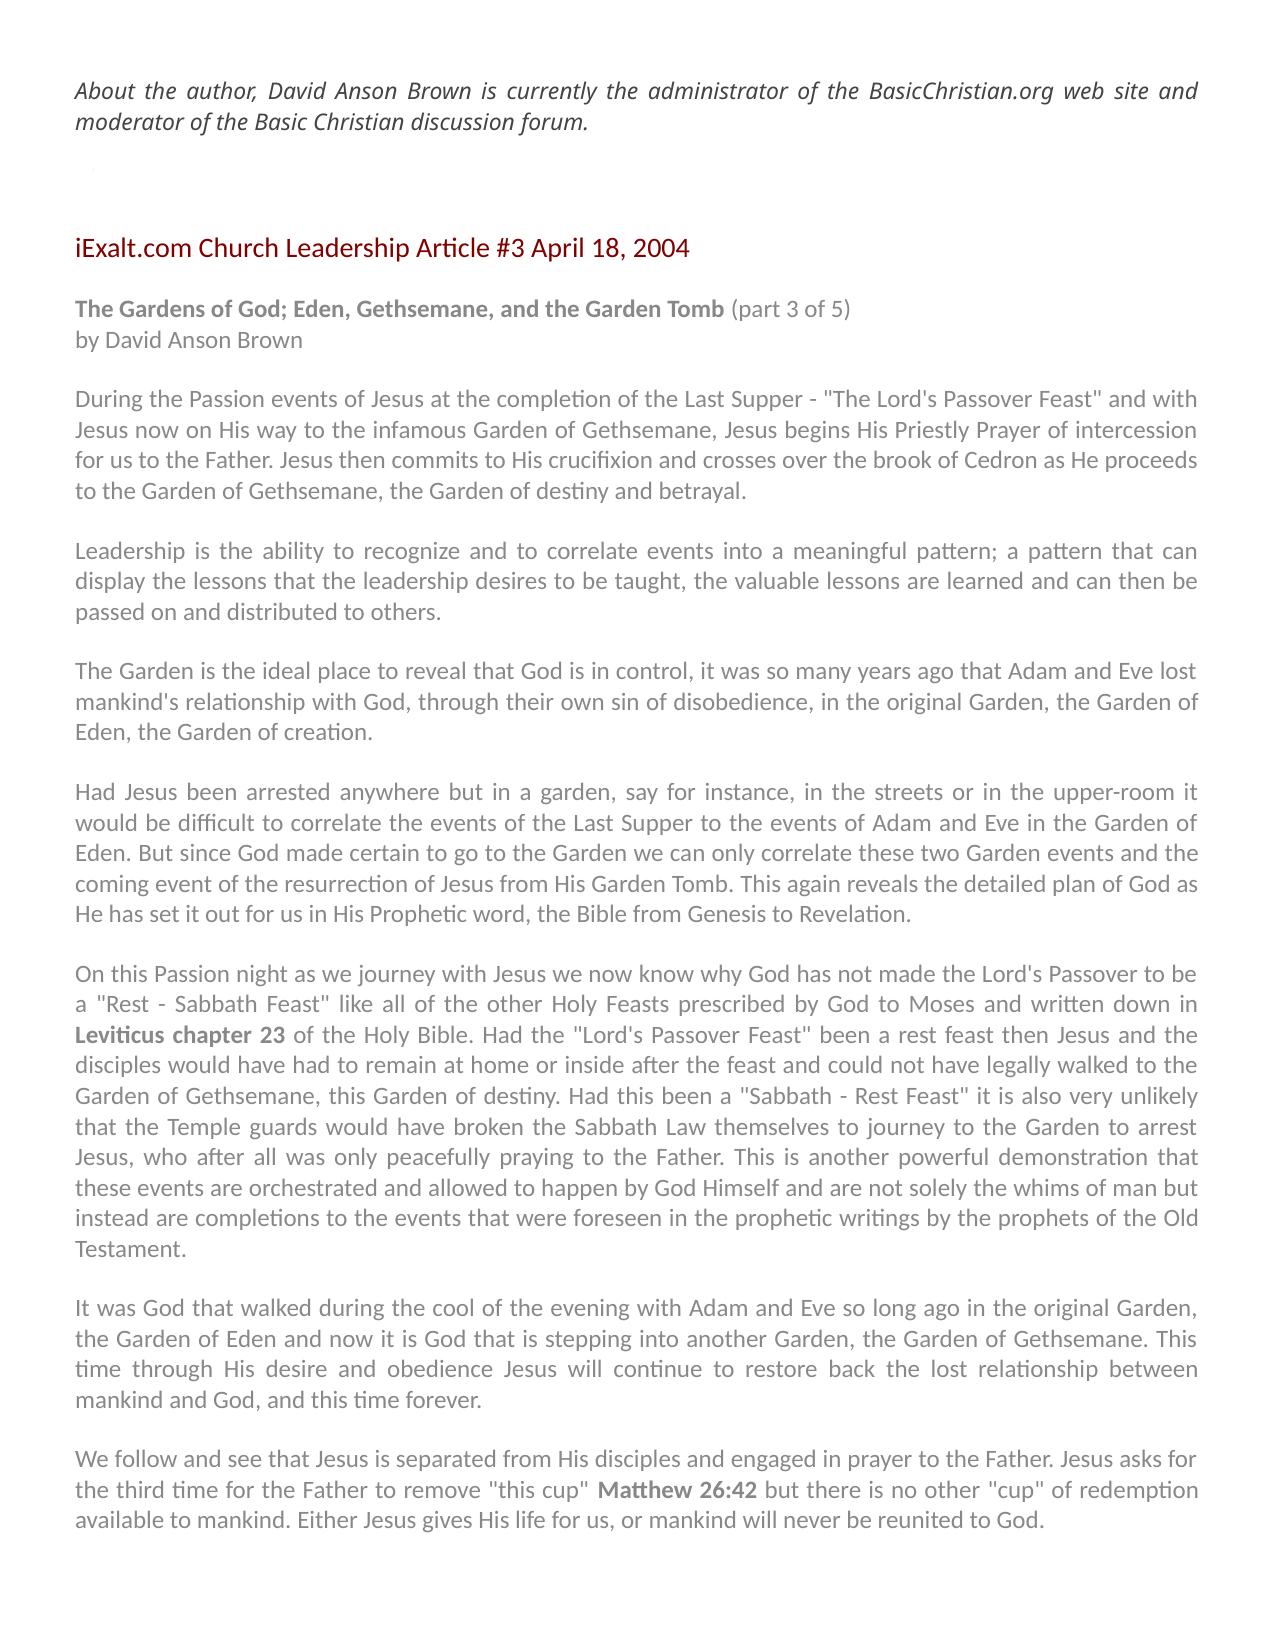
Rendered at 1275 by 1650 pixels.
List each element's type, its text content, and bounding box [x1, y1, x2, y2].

text About the author, David Anson Brown is currently the administrator of the BasicChristian.org web site and moderator of the Basic Christian discussion forum. [75, 75, 1200, 137]
text During the Passion events of Jesus at the completion of the Last Supper - "The Lord's Passover Feast" and with Jesus now on His way to the infamous Garden of Gethsemane, Jesus begins His Priestly Prayer of intercession for us to the Father. Jesus then commits to His crucifixion and crosses over the brook of Cedron as He proceeds to the Garden of Gethsemane, the Garden of destiny and betrayal. [75, 383, 1200, 506]
text It was God that walked during the cool of the evening with Adam and Eve so long ago in the original Garden, the Garden of Eden and now it is God that is stepping into another Garden, the Garden of Gethsemane. This time through His desire and obedience Jesus will continue to restore back the lost relationship between mankind and God, and this time forever. [75, 1292, 1200, 1414]
text The Garden is the ideal place to reveal that God is in control, it was so many years ago that Adam and Eve lost mankind's relationship with God, through their own sin of disobedience, in the original Garden, the Garden of Eden, the Garden of creation. [75, 656, 1200, 747]
text Leadership is the ability to recognize and to correlate events into a meaningful pattern; a pattern that can display the lessons that the leadership desires to be taught, the valuable lessons are learned and can then be passed on and distributed to others. [75, 535, 1200, 626]
text The Gardens of God; Eden, Gethsemane, and the Garden Tomb (part 3 of 5) by David Anson Brown [75, 293, 1200, 354]
text Had Jesus been arrested anywhere but in a garden, say for instance, in the streets or in the upper-room it would be difficult to correlate the events of the Last Supper to the events of Adam and Eve in the Garden of Eden. But since God made certain to go to the Garden we can only correlate these two Garden events and the coming event of the resurrection of Jesus from His Garden Tomb. This again reveals the detailed plan of God as He has set it out for us in His Prophetic word, the Bible from Genesis to Revelation. [75, 776, 1200, 929]
text On this Passion night as we journey with Jesus we now know why God has not made the Lord's Passover to be a "Rest - Sabbath Feast" like all of the other Holy Feasts prescribed by God to Moses and written down in Leviticus chapter 23 of the Holy Bible. Had the "Lord's Passover Feast" been a rest feast then Jesus and the disciples would have had to remain at home or inside after the feast and could not have legally walked to the Garden of Gethsemane, this Garden of destiny. Had this been a "Sabbath - Rest Feast" it is also very unlikely that the Temple guards would have broken the Sabbath Law themselves to journey to the Garden to arrest Jesus, who after all was only peacefully praying to the Father. This is another powerful demonstration that these events are orchestrated and allowed to happen by God Himself and are not solely the whims of man but instead are completions to the events that were foreseen in the prophetic writings by the prophets of the Old Testament. [75, 958, 1200, 1263]
text We follow and see that Jesus is separated from His disciples and engaged in prayer to the Father. Jesus asks for the third time for the Father to remove "this cup" Matthew 26:42 but there is no other "cup" of redemption available to mankind. Either Jesus gives His life for us, or mankind will never be reunited to God. [75, 1444, 1200, 1535]
subtitle iExalt.com Church Leadership Article #3 April 18, 2004 [75, 230, 1200, 264]
